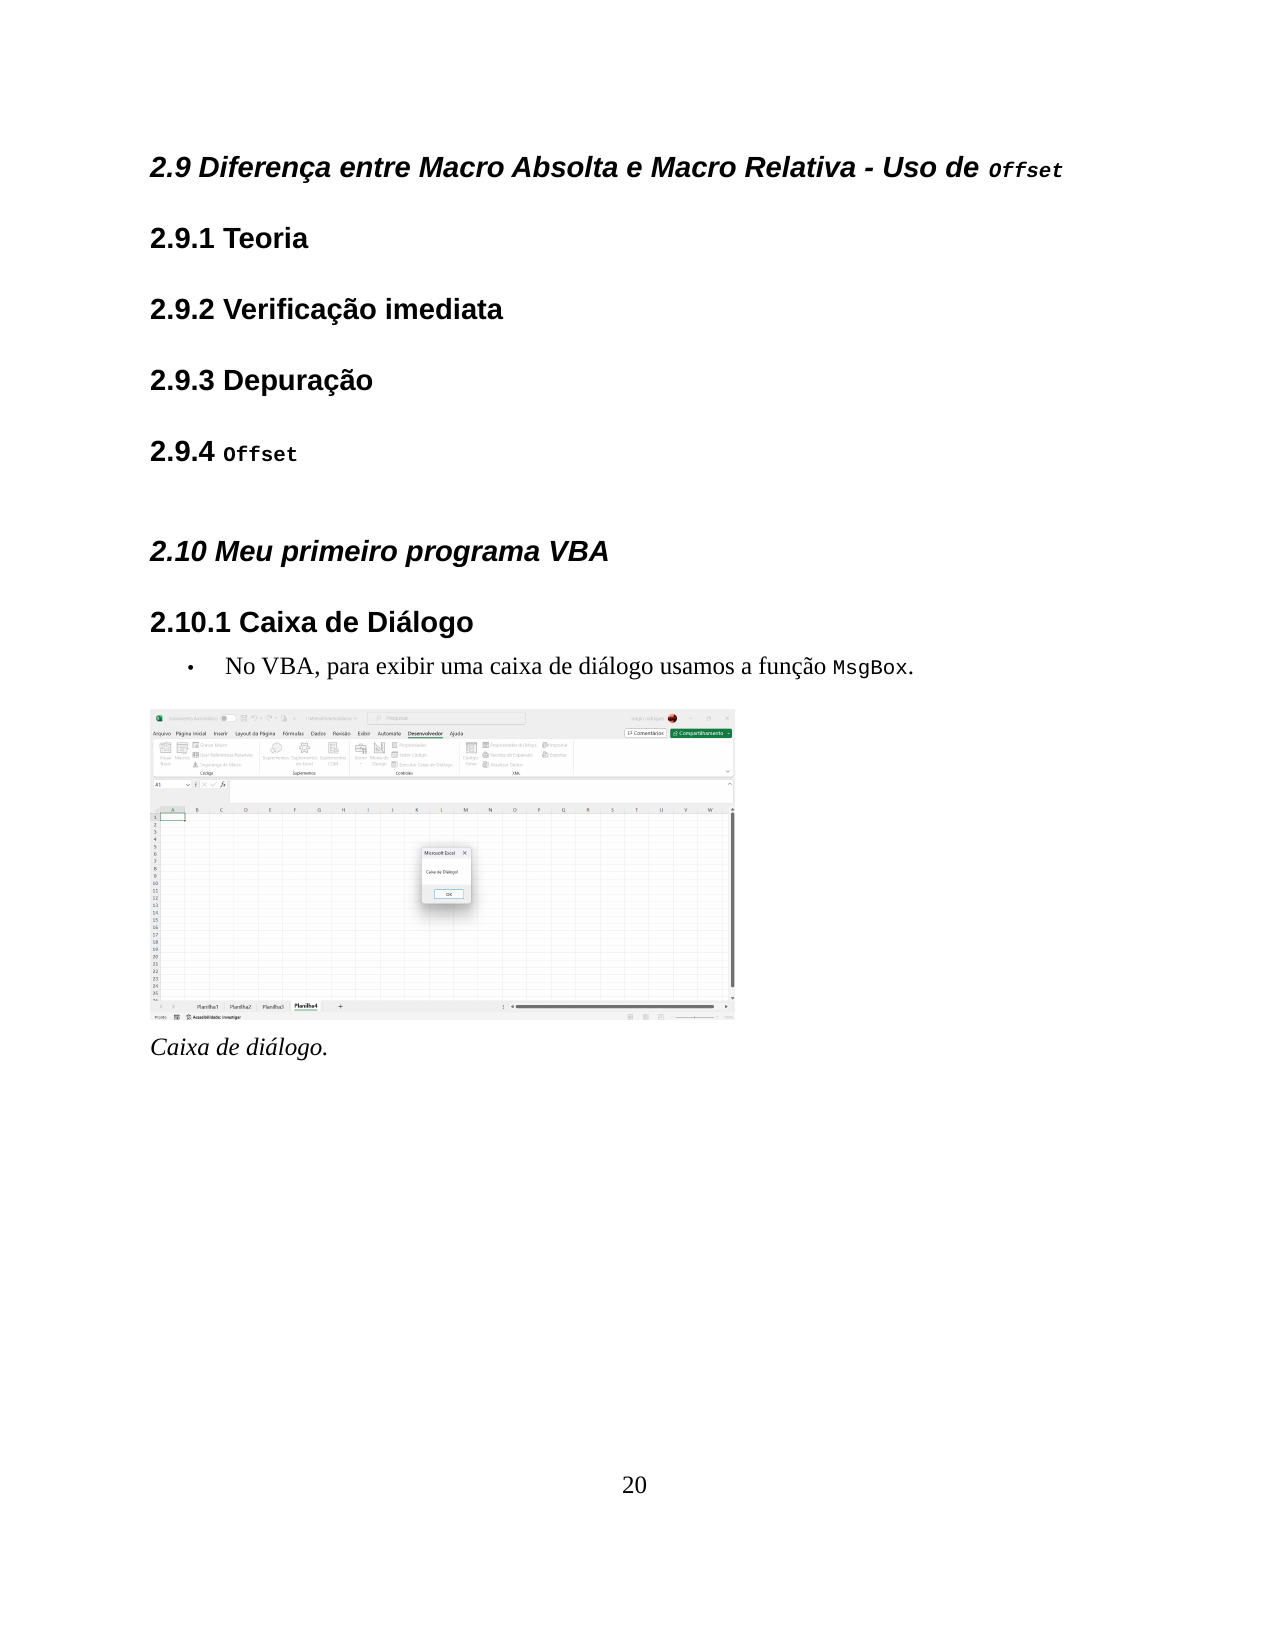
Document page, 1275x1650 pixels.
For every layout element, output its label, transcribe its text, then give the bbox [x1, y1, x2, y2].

list No VBA, para exibir uma caixa de diálogo usamos a função MsgBox. [187, 651, 1125, 709]
subtitle 2.9.4 Offset [150, 434, 1125, 468]
subtitle 2.10 Meu primeiro programa VBA [150, 534, 1125, 568]
picture [150, 709, 736, 1020]
text Caixa de diálogo. [150, 1032, 1125, 1061]
subtitle 2.10.1 Caixa de Diálogo [150, 605, 1125, 639]
subtitle 2.9.2 Verificação imediata [150, 292, 1125, 326]
subtitle 2.9.3 Depuração [150, 363, 1125, 397]
subtitle 2.9 Diferença entre Macro Absolta e Macro Relativa - Uso de Offset [150, 150, 1125, 184]
subtitle 2.9.1 Teoria [150, 221, 1125, 255]
